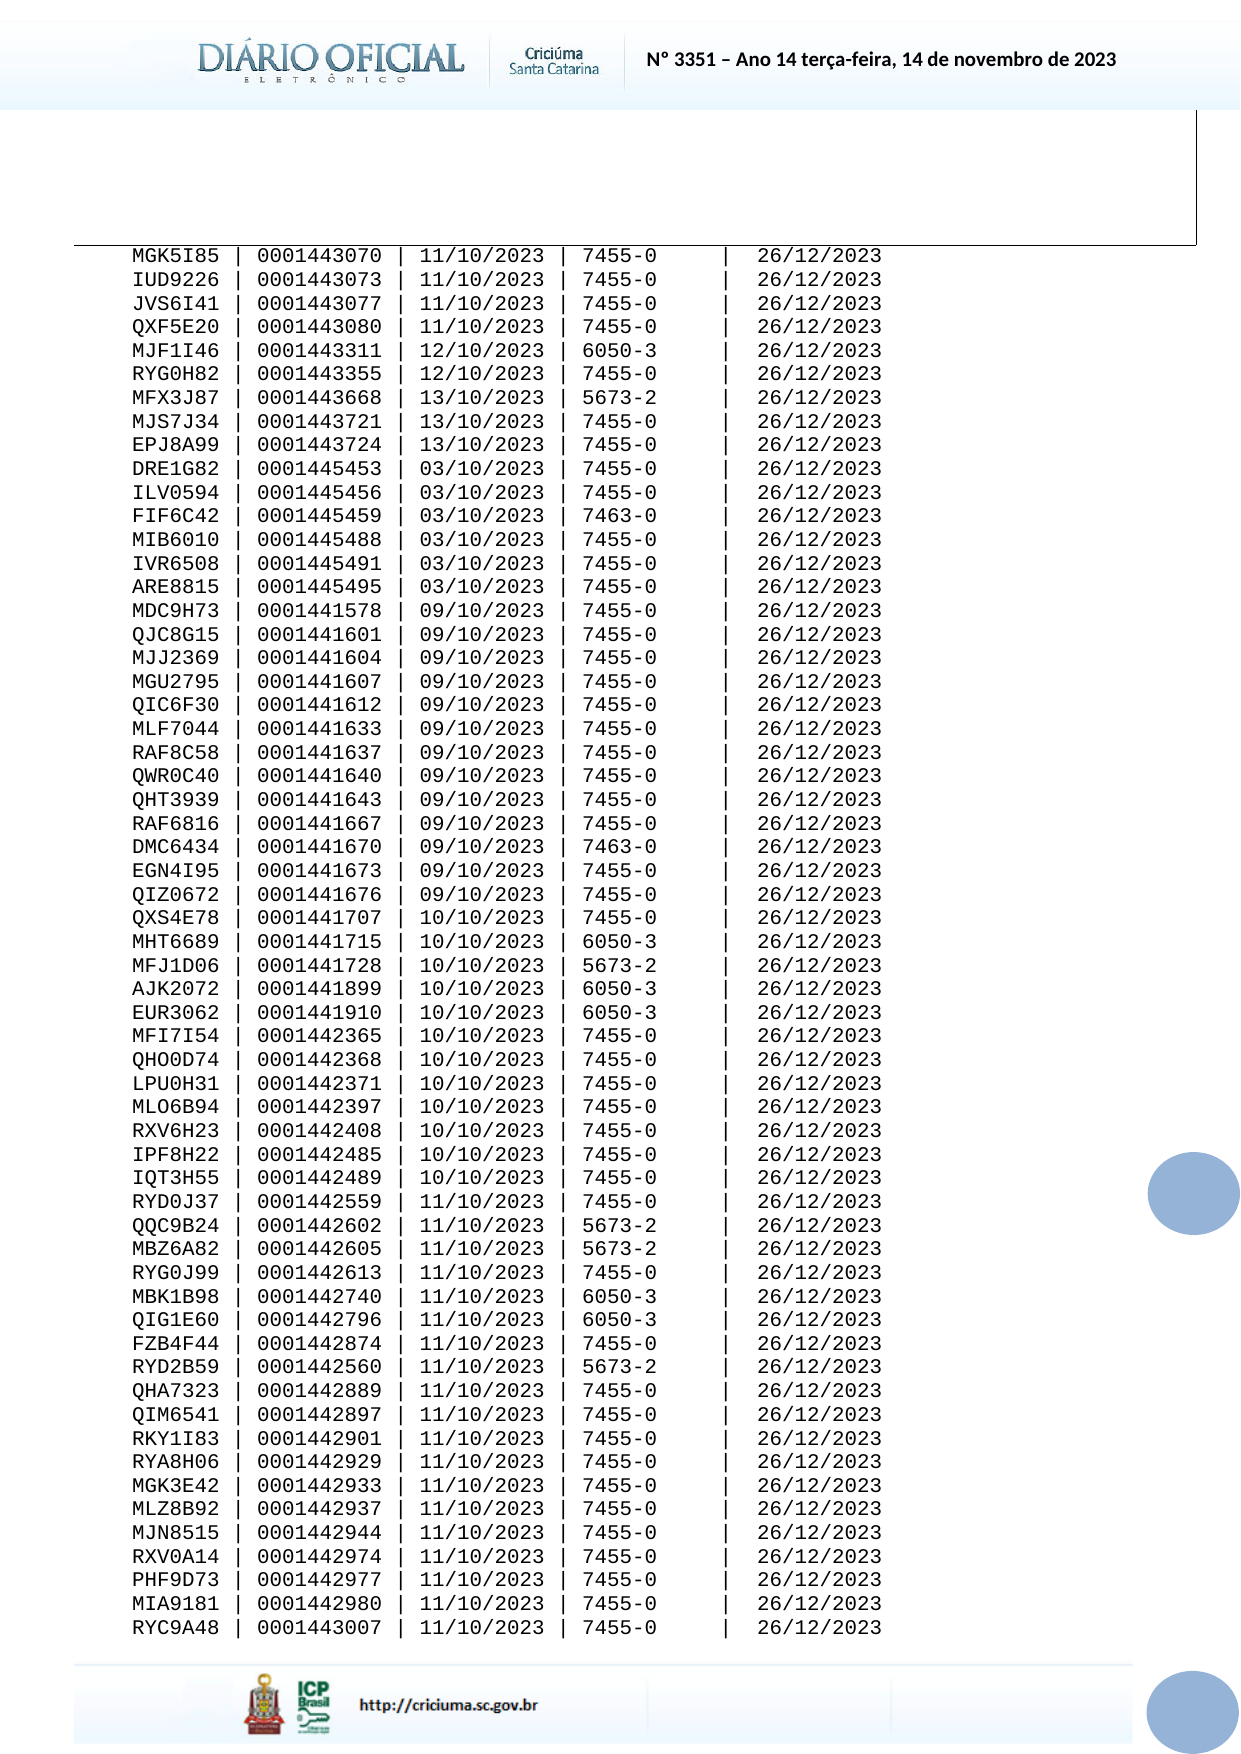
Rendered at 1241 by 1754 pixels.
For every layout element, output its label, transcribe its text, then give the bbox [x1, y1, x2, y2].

text MFX3J87 | 0001443668 | 13/10/2023 | 5673-2 | 26/12/2023 [44, 387, 1196, 411]
text RYA8H06 | 0001442929 | 11/10/2023 | 7455-0 | 26/12/2023 [44, 1451, 1196, 1475]
text QIC6F30 | 0001441612 | 09/10/2023 | 7455-0 | 26/12/2023 [44, 694, 1196, 718]
text MBK1B98 | 0001442740 | 11/10/2023 | 6050-3 | 26/12/2023 [44, 1286, 1196, 1309]
text EUR3062 | 0001441910 | 10/10/2023 | 6050-3 | 26/12/2023 [44, 1002, 1196, 1026]
text EPJ8A99 | 0001443724 | 13/10/2023 | 7455-0 | 26/12/2023 [44, 434, 1196, 458]
text RKY1I83 | 0001442901 | 11/10/2023 | 7455-0 | 26/12/2023 [44, 1427, 1196, 1451]
text MIA9181 | 0001442980 | 11/10/2023 | 7455-0 | 26/12/2023 [44, 1593, 1196, 1617]
text MLF7044 | 0001441633 | 09/10/2023 | 7455-0 | 26/12/2023 [44, 718, 1196, 742]
text QIM6541 | 0001442897 | 11/10/2023 | 7455-0 | 26/12/2023 [44, 1404, 1196, 1427]
text MFJ1D06 | 0001441728 | 10/10/2023 | 5673-2 | 26/12/2023 [44, 954, 1196, 978]
text MIB6010 | 0001445488 | 03/10/2023 | 7455-0 | 26/12/2023 [44, 529, 1196, 553]
text QIG1E60 | 0001442796 | 11/10/2023 | 6050-3 | 26/12/2023 [44, 1309, 1196, 1333]
text QWR0C40 | 0001441640 | 09/10/2023 | 7455-0 | 26/12/2023 [44, 765, 1196, 789]
text RYG0J99 | 0001442613 | 11/10/2023 | 7455-0 | 26/12/2023 [44, 1262, 1196, 1286]
text QIZ0672 | 0001441676 | 09/10/2023 | 7455-0 | 26/12/2023 [44, 884, 1196, 907]
text ILV0594 | 0001445456 | 03/10/2023 | 7455-0 | 26/12/2023 [44, 482, 1196, 505]
text RAF6816 | 0001441667 | 09/10/2023 | 7455-0 | 26/12/2023 [44, 813, 1196, 836]
text FZB4F44 | 0001442874 | 11/10/2023 | 7455-0 | 26/12/2023 [44, 1333, 1196, 1357]
text MJF1I46 | 0001443311 | 12/10/2023 | 6050-3 | 26/12/2023 [44, 340, 1196, 363]
text QHO0D74 | 0001442368 | 10/10/2023 | 7455-0 | 26/12/2023 [44, 1049, 1196, 1073]
text QHA7323 | 0001442889 | 11/10/2023 | 7455-0 | 26/12/2023 [44, 1380, 1196, 1404]
text MGK3E42 | 0001442933 | 11/10/2023 | 7455-0 | 26/12/2023 [44, 1475, 1196, 1498]
text QQC9B24 | 0001442602 | 11/10/2023 | 5673-2 | 26/12/2023 [44, 1215, 1196, 1238]
text PHF9D73 | 0001442977 | 11/10/2023 | 7455-0 | 26/12/2023 [44, 1569, 1196, 1593]
text MJN8515 | 0001442944 | 11/10/2023 | 7455-0 | 26/12/2023 [44, 1522, 1196, 1546]
text MGK5I85 | 0001443070 | 11/10/2023 | 7455-0 | 26/12/2023 [44, 245, 1196, 269]
text IPF8H22 | 0001442485 | 10/10/2023 | 7455-0 | 26/12/2023 [44, 1144, 1196, 1167]
text AJK2072 | 0001441899 | 10/10/2023 | 6050-3 | 26/12/2023 [44, 978, 1196, 1002]
text MBZ6A82 | 0001442605 | 11/10/2023 | 5673-2 | 26/12/2023 [44, 1238, 1196, 1262]
text MLO6B94 | 0001442397 | 10/10/2023 | 7455-0 | 26/12/2023 [44, 1096, 1196, 1120]
text RXV0A14 | 0001442974 | 11/10/2023 | 7455-0 | 26/12/2023 [44, 1546, 1196, 1569]
text MGU2795 | 0001441607 | 09/10/2023 | 7455-0 | 26/12/2023 [44, 671, 1196, 694]
text JVS6I41 | 0001443077 | 11/10/2023 | 7455-0 | 26/12/2023 [44, 292, 1196, 316]
text RYD2B59 | 0001442560 | 11/10/2023 | 5673-2 | 26/12/2023 [44, 1357, 1196, 1380]
text ARE8815 | 0001445495 | 03/10/2023 | 7455-0 | 26/12/2023 [44, 576, 1196, 600]
text DMC6434 | 0001441670 | 09/10/2023 | 7463-0 | 26/12/2023 [44, 836, 1196, 860]
text RYC9A48 | 0001443007 | 11/10/2023 | 7455-0 | 26/12/2023 [44, 1617, 1196, 1640]
text MFI7I54 | 0001442365 | 10/10/2023 | 7455-0 | 26/12/2023 [44, 1026, 1196, 1049]
text LPU0H31 | 0001442371 | 10/10/2023 | 7455-0 | 26/12/2023 [44, 1073, 1196, 1096]
text RYD0J37 | 0001442559 | 11/10/2023 | 7455-0 | 26/12/2023 [44, 1191, 1153, 1215]
text MDC9H73 | 0001441578 | 09/10/2023 | 7455-0 | 26/12/2023 [44, 600, 1196, 623]
text MJS7J34 | 0001443721 | 13/10/2023 | 7455-0 | 26/12/2023 [44, 411, 1196, 434]
text QXF5E20 | 0001443080 | 11/10/2023 | 7455-0 | 26/12/2023 [44, 316, 1196, 340]
text QJC8G15 | 0001441601 | 09/10/2023 | 7455-0 | 26/12/2023 [44, 623, 1196, 647]
text DRE1G82 | 0001445453 | 03/10/2023 | 7455-0 | 26/12/2023 [44, 458, 1196, 482]
text RXV6H23 | 0001442408 | 10/10/2023 | 7455-0 | 26/12/2023 [44, 1120, 1196, 1144]
text QXS4E78 | 0001441707 | 10/10/2023 | 7455-0 | 26/12/2023 [44, 907, 1196, 931]
text RYG0H82 | 0001443355 | 12/10/2023 | 7455-0 | 26/12/2023 [44, 363, 1196, 387]
text IVR6508 | 0001445491 | 03/10/2023 | 7455-0 | 26/12/2023 [44, 553, 1196, 576]
text FIF6C42 | 0001445459 | 03/10/2023 | 7463-0 | 26/12/2023 [44, 505, 1196, 529]
text MLZ8B92 | 0001442937 | 11/10/2023 | 7455-0 | 26/12/2023 [44, 1498, 1196, 1522]
text IQT3H55 | 0001442489 | 10/10/2023 | 7455-0 | 26/12/2023 [44, 1167, 1157, 1191]
text MJJ2369 | 0001441604 | 09/10/2023 | 7455-0 | 26/12/2023 [44, 647, 1196, 671]
text RAF8C58 | 0001441637 | 09/10/2023 | 7455-0 | 26/12/2023 [44, 742, 1196, 765]
text MHT6689 | 0001441715 | 10/10/2023 | 6050-3 | 26/12/2023 [44, 931, 1196, 954]
text EGN4I95 | 0001441673 | 09/10/2023 | 7455-0 | 26/12/2023 [44, 860, 1196, 884]
text QHT3939 | 0001441643 | 09/10/2023 | 7455-0 | 26/12/2023 [44, 789, 1196, 813]
text IUD9226 | 0001443073 | 11/10/2023 | 7455-0 | 26/12/2023 [44, 269, 1196, 292]
